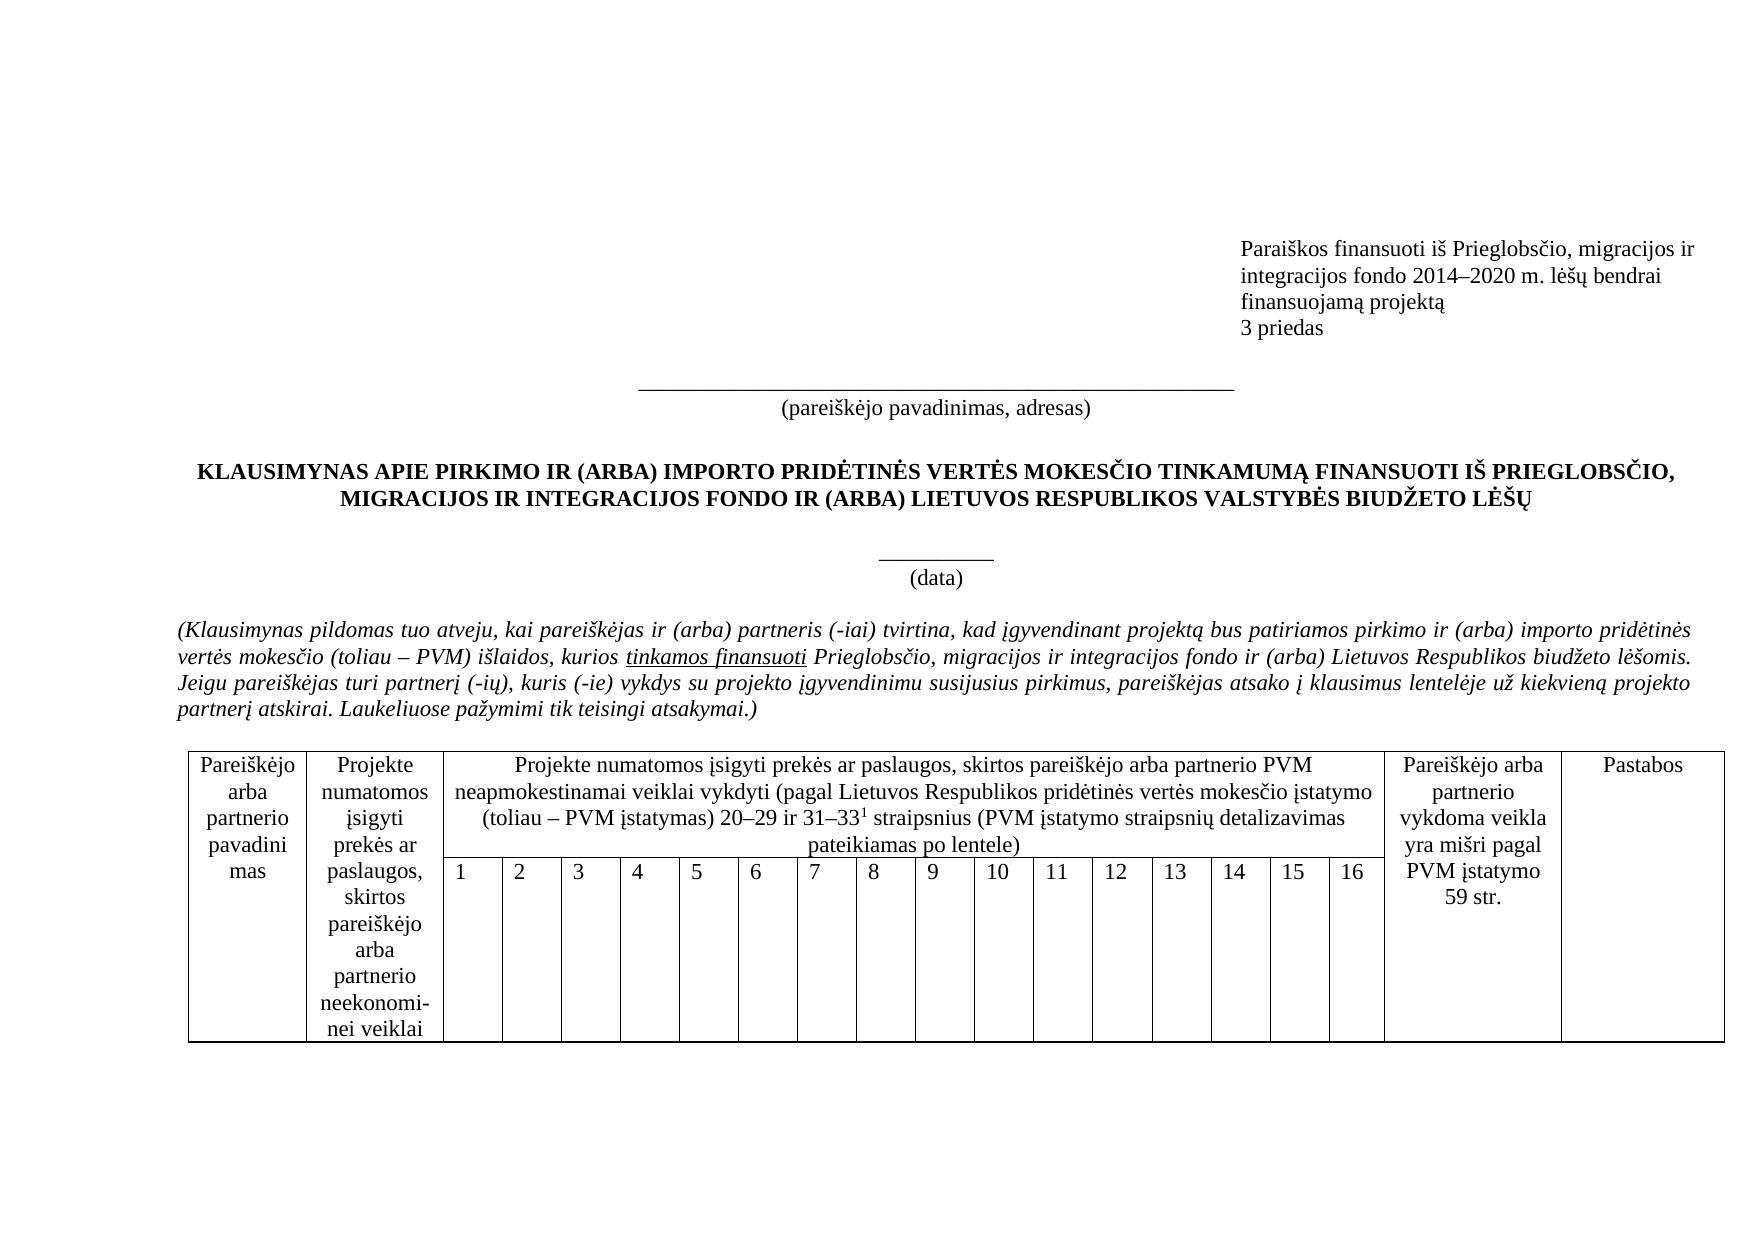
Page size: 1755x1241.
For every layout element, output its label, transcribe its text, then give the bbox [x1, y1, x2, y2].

table_cell 11 [1034, 858, 1092, 1041]
table_cell 13 [1153, 858, 1211, 1041]
table_header Pareiškėjoarba partnerio pavadinimas [189, 752, 306, 1041]
table_cell 6 [739, 858, 797, 1041]
text (pareiškėjo pavadinimas, adresas) [177, 393, 1695, 420]
text integracijos fondo 2014–2020 m. lėšų bendrai [1240, 262, 1695, 288]
text (data) [177, 564, 1695, 590]
table_cell 9 [916, 858, 974, 1041]
table_cell 16 [1330, 858, 1384, 1041]
table_cell 10 [975, 858, 1033, 1041]
table_header Projekte numatomos įsigyti prekės ar paslaugos, skirtos pareiškėjo arba partnerio PVM neapmokestinamai veiklai vykdyti (pagal Lietuvos Respublikos pridėtinės vertės mokesčio įstatymo (toliau – PVM įstatymas) 20–29 ir 31–331 straipsnius (PVM įstatymo straipsnių detalizavimas pateikiamas po lentele) [444, 752, 1384, 857]
text KLAUSIMYNAS APIE PIRKIMO IR (ARBA) IMPORTO PRIDĖTINĖS VERTĖS MOKESČIO TINKAMUMĄ FINANSUOTI IŠ PRIEGLOBSČIO, MIGRACIJOS IR INTEGRACIJOS FONDO IR (ARBA) LIETUVOS RESPUBLIKOS VALSTYBĖS BIUDŽETO LĖŠŲ [177, 458, 1695, 511]
table_cell 15 [1271, 858, 1329, 1041]
table_header Pareiškėjo arba partnerio vykdoma veikla yra mišri pagal PVM įstatymo 59 str. [1385, 752, 1561, 1041]
text (Klausimynas pildomas tuo atveju, kai pareiškėjas ir (arba) partneris (-iai) tvirtina, kad įgyvendinant projektą bus patiriamos pirkimo ir (arba) importo pridėtinės vertės mokesčio (toliau – PVM) išlaidos, kurios tinkamos finansuoti Prieglobsčio, migracijos ir integracijos fondo ir (arba) Lietuvos Respublikos biudžeto lėšomis. Jeigu pareiškėjas turi partnerį (-ių), kuris (-ie) vykdys su projekto įgyvendinimu susijusius pirkimus, pareiškėjas atsako į klausimus lentelėje už kiekvieną projekto partnerį atskirai. Laukeliuose pažymimi tik teisingi atsakymai.) [177, 616, 1695, 722]
table_cell 3 [562, 858, 620, 1041]
text finansuojamą projektą [1240, 288, 1695, 314]
text 3 priedas [1240, 314, 1695, 341]
table_cell 2 [503, 858, 561, 1041]
text Paraiškos finansuoti iš Prieglobsčio, migracijos ir [1240, 235, 1695, 262]
table_header Pastabos [1562, 752, 1724, 1041]
table_cell 14 [1212, 858, 1270, 1041]
table_cell 1 [444, 858, 502, 1041]
text ____________________________________________________ [177, 367, 1695, 393]
table_header Projekte numatomos įsigyti prekės ar paslaugos, skirtos pareiškėjo arba partnerio neekonomi-nei veiklai [307, 752, 443, 1041]
table_cell 12 [1093, 858, 1152, 1041]
text __________ [177, 537, 1695, 564]
table_cell 5 [680, 858, 738, 1041]
table_cell 7 [798, 858, 856, 1041]
table_cell 4 [621, 858, 679, 1041]
table_cell 8 [857, 858, 915, 1041]
